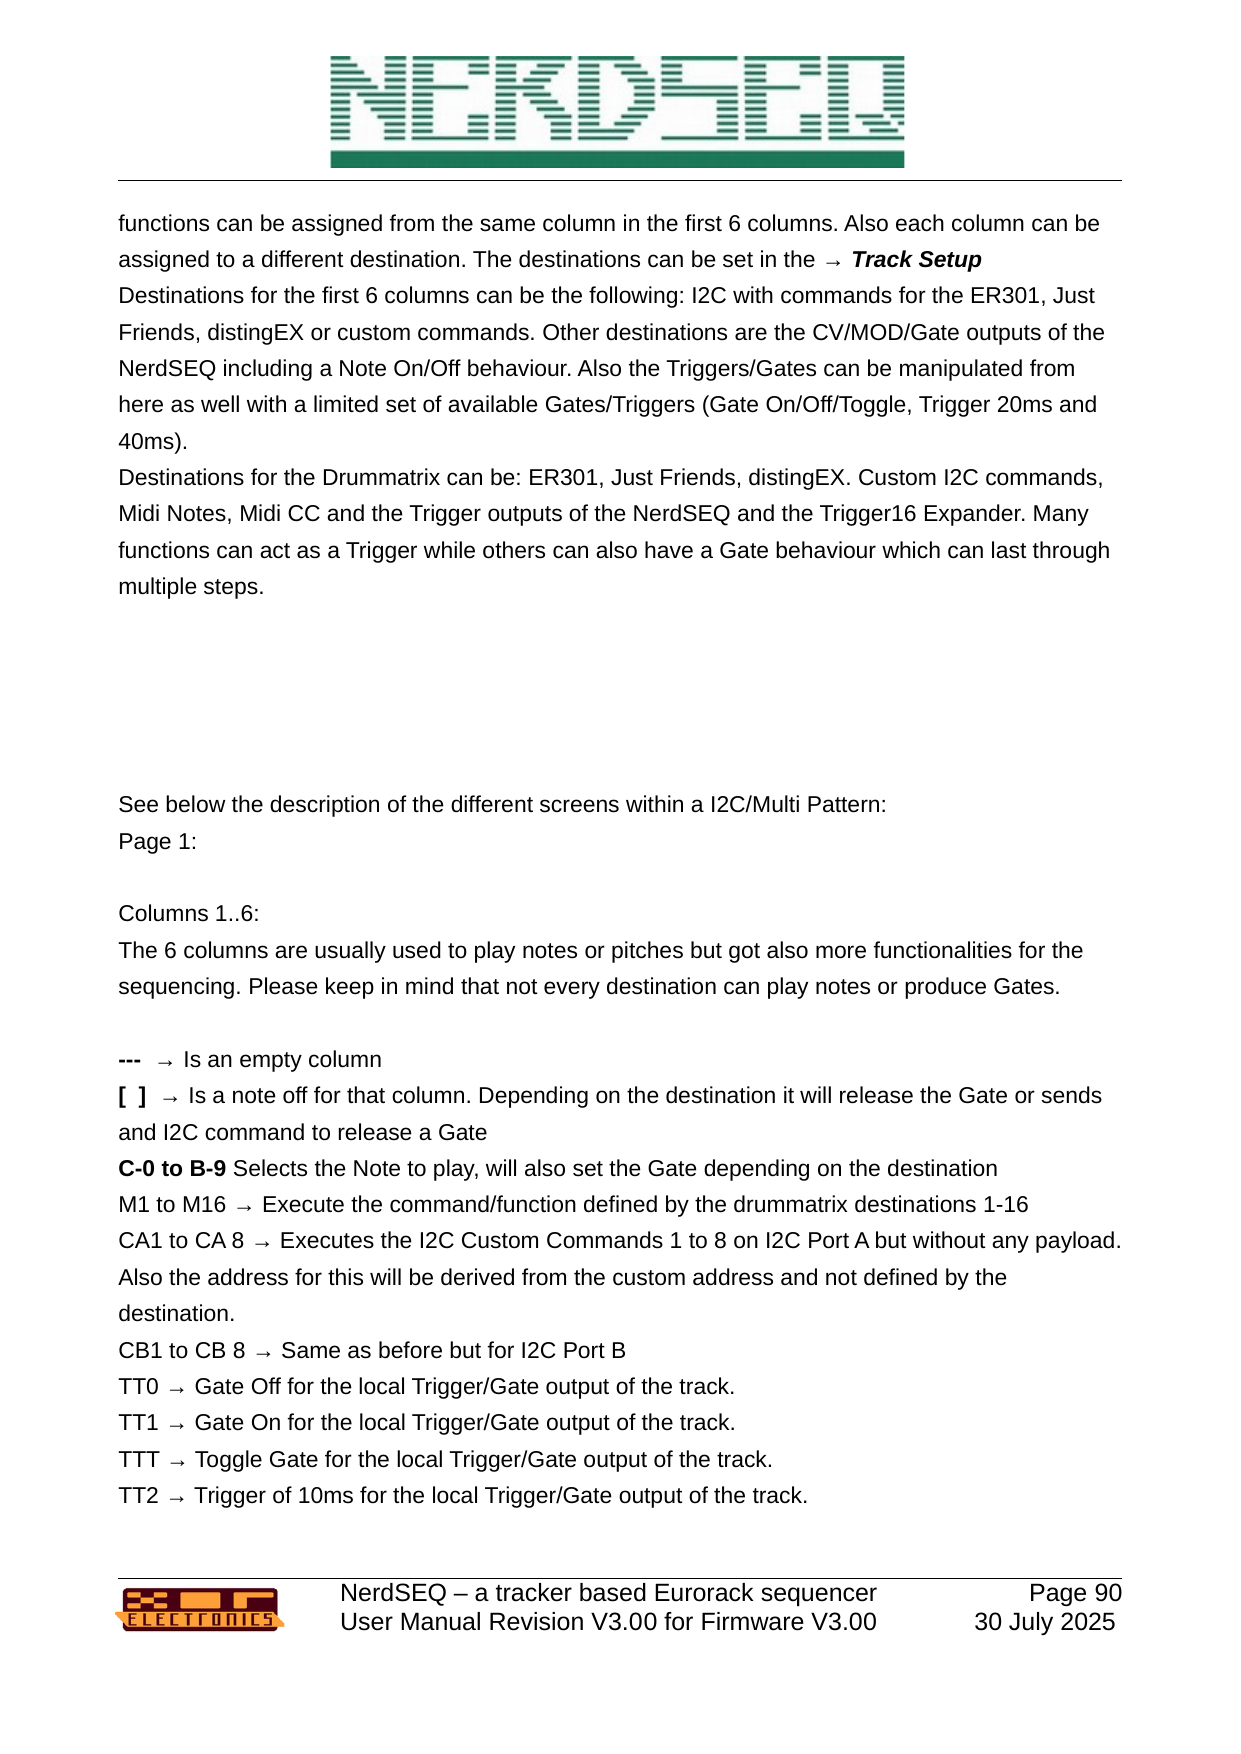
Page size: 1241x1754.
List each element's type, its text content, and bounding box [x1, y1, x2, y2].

text --- → Is an empty column [118, 1046, 1122, 1072]
text [ ] → Is a note off for that column. Depending on the destination it will release the Gate or sends and I2C command to release a Gate [118, 1082, 1122, 1145]
text Destinations for the first 6 columns can be the following: I2C with commands for the ER301, Just Friends, distingEX or custom commands. Other destinations are the CV/MOD/Gate outputs of the NerdSEQ including a Note On/Off behaviour. Also the Triggers/Gates can be manipulated from here as well with a limited set of available Gates/Triggers (Gate On/Off/Toggle, Trigger 20ms and 40ms). [118, 282, 1122, 454]
text Destinations for the Drummatrix can be: ER301, Just Friends, distingEX. Custom I2C commands, Midi Notes, Midi CC and the Trigger outputs of the NerdSEQ and the Trigger16 Expander. Many functions can act as a Trigger while others can also have a Gate behaviour which can last through multiple steps. [118, 464, 1122, 599]
text Columns 1..6: [118, 900, 1122, 927]
text M1 to M16 → Execute the command/function defined by the drummatrix destinations 1-16 [118, 1191, 1122, 1217]
picture [330, 56, 905, 168]
text TTT → Toggle Gate for the local Trigger/Gate output of the track. [118, 1446, 1122, 1472]
text Page 1: [118, 828, 1122, 854]
text See below the description of the different screens within a I2C/Multi Pattern: [118, 791, 1122, 818]
text TT1 → Gate On for the local Trigger/Gate output of the track. [118, 1409, 1122, 1436]
text CB1 to CB 8 → Same as before but for I2C Port B [118, 1337, 1122, 1363]
text TT0 → Gate Off for the local Trigger/Gate output of the track. [118, 1373, 1122, 1399]
text TT2 → Trigger of 10ms for the local Trigger/Gate output of the track. [118, 1482, 1122, 1508]
picture [115, 1584, 285, 1634]
text The 6 columns are usually used to play notes or pitches but got also more functionalities for the sequencing. Please keep in mind that not every destination can play notes or produce Gates. [118, 937, 1122, 999]
text functions can be assigned from the same column in the first 6 columns. Also each column can be assigned to a different destination. The destinations can be set in the → Track Setup [118, 209, 1122, 272]
text CA1 to CA 8 → Executes the I2C Custom Commands 1 to 8 on I2C Port A but without any payload. Also the address for this will be derived from the custom address and not defined by the destination. [118, 1227, 1122, 1327]
text C-0 to B-9 Selects the Note to play, will also set the Gate depending on the destination [118, 1155, 1122, 1181]
